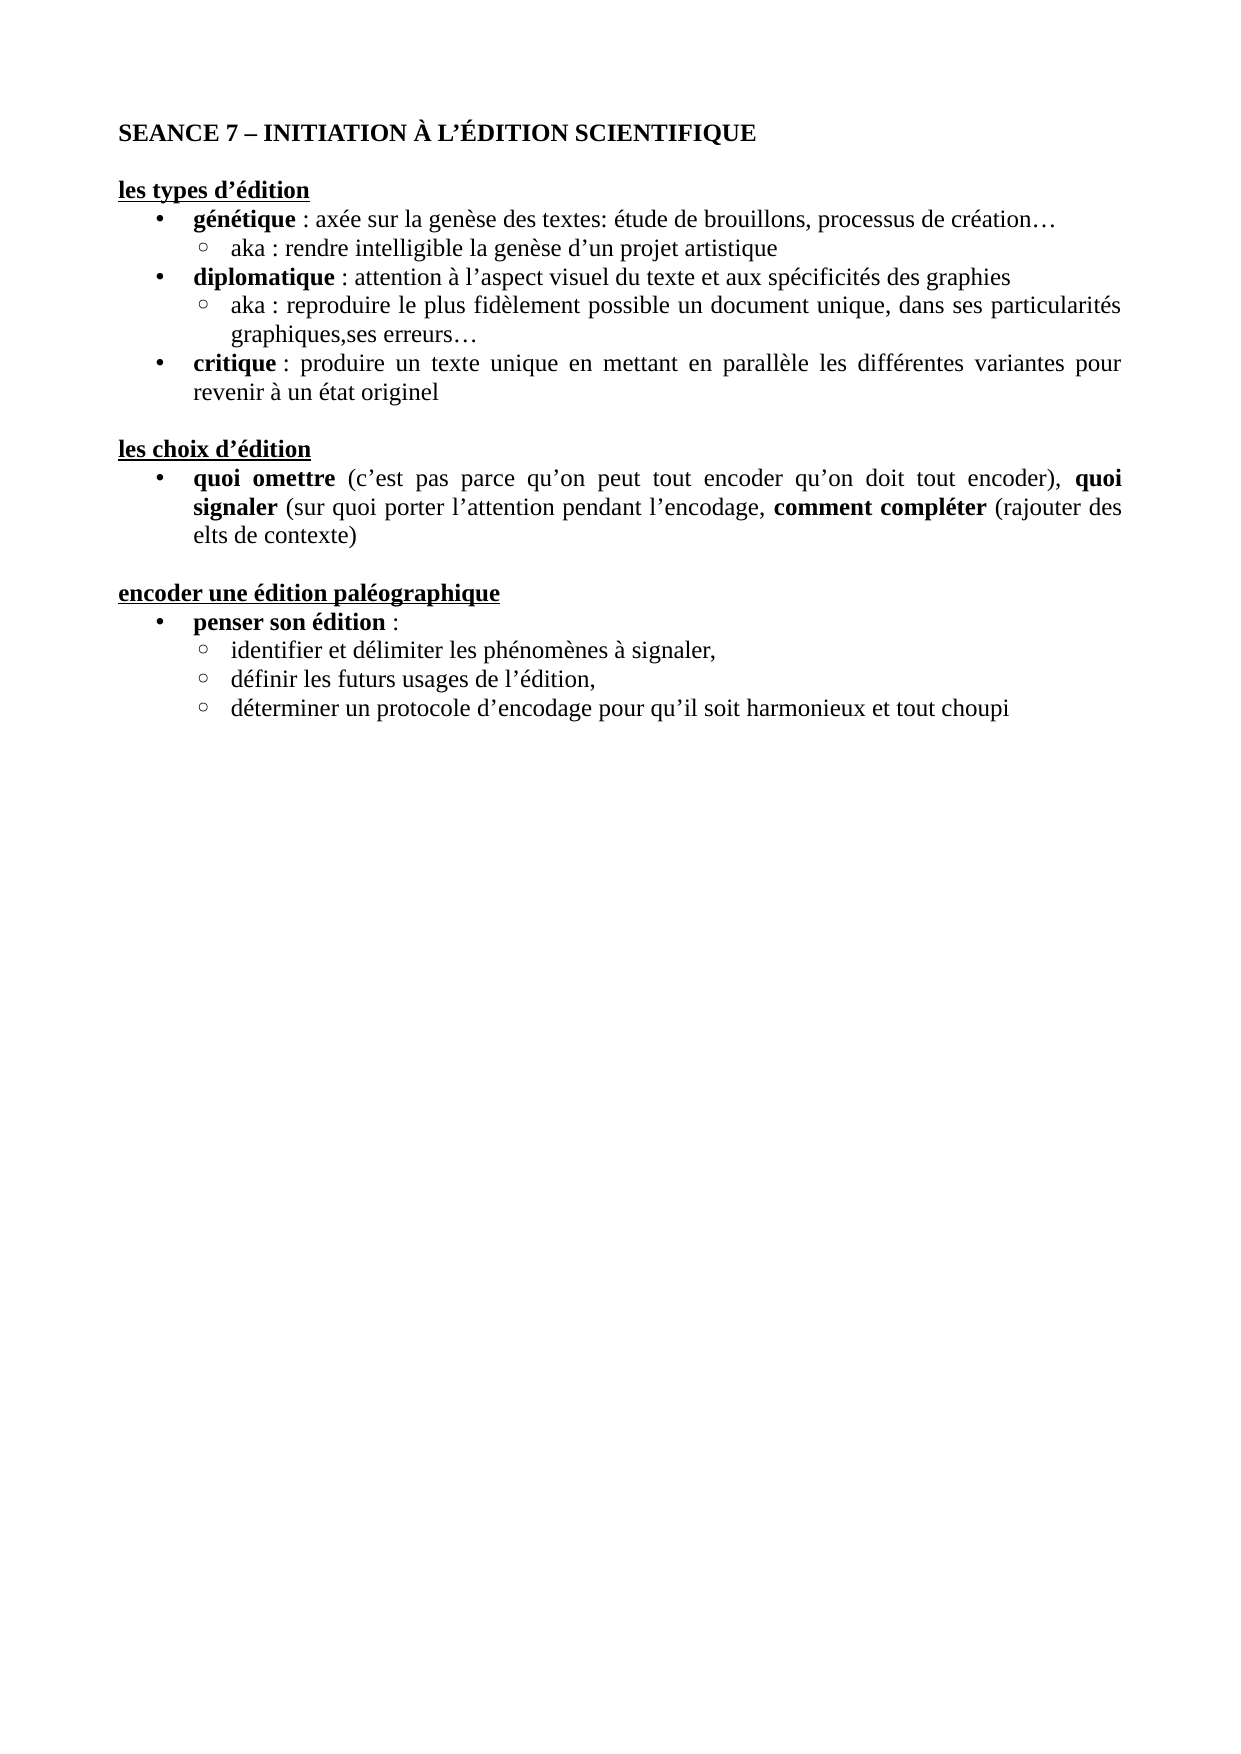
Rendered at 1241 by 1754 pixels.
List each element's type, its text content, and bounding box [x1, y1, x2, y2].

list penser son édition : [156, 607, 1122, 636]
list définir les futurs usages de l’édition, [193, 664, 1122, 693]
list aka : reproduire le plus fidèlement possible un document unique, dans ses particularités graphiques,ses erreurs… [193, 291, 1122, 348]
list aka : rendre intelligible la genèse d’un projet artistique [193, 233, 1122, 262]
list génétique : axée sur la genèse des textes: étude de brouillons, processus de création… [156, 204, 1122, 233]
text SEANCE 7 – INITIATION À L’ÉDITION SCIENTIFIQUE [118, 118, 1122, 147]
list identifier et délimiter les phénomènes à signaler, [193, 636, 1122, 664]
list critique : produire un texte unique en mettant en parallèle les différentes variantes pour revenir à un état originel [156, 348, 1122, 406]
text les types d’édition [118, 176, 1122, 204]
list déterminer un protocole d’encodage pour qu’il soit harmonieux et tout choupi [193, 693, 1122, 722]
list diplomatique : attention à l’aspect visuel du texte et aux spécificités des graphies [156, 262, 1122, 291]
list quoi omettre (c’est pas parce qu’on peut tout encoder qu’on doit tout encoder), quoi signaler (sur quoi porter l’attention pendant l’encodage, comment compléter (rajouter des elts de contexte) [156, 463, 1122, 549]
text les choix d’édition [118, 434, 1122, 463]
text encoder une édition paléographique [118, 578, 1122, 607]
